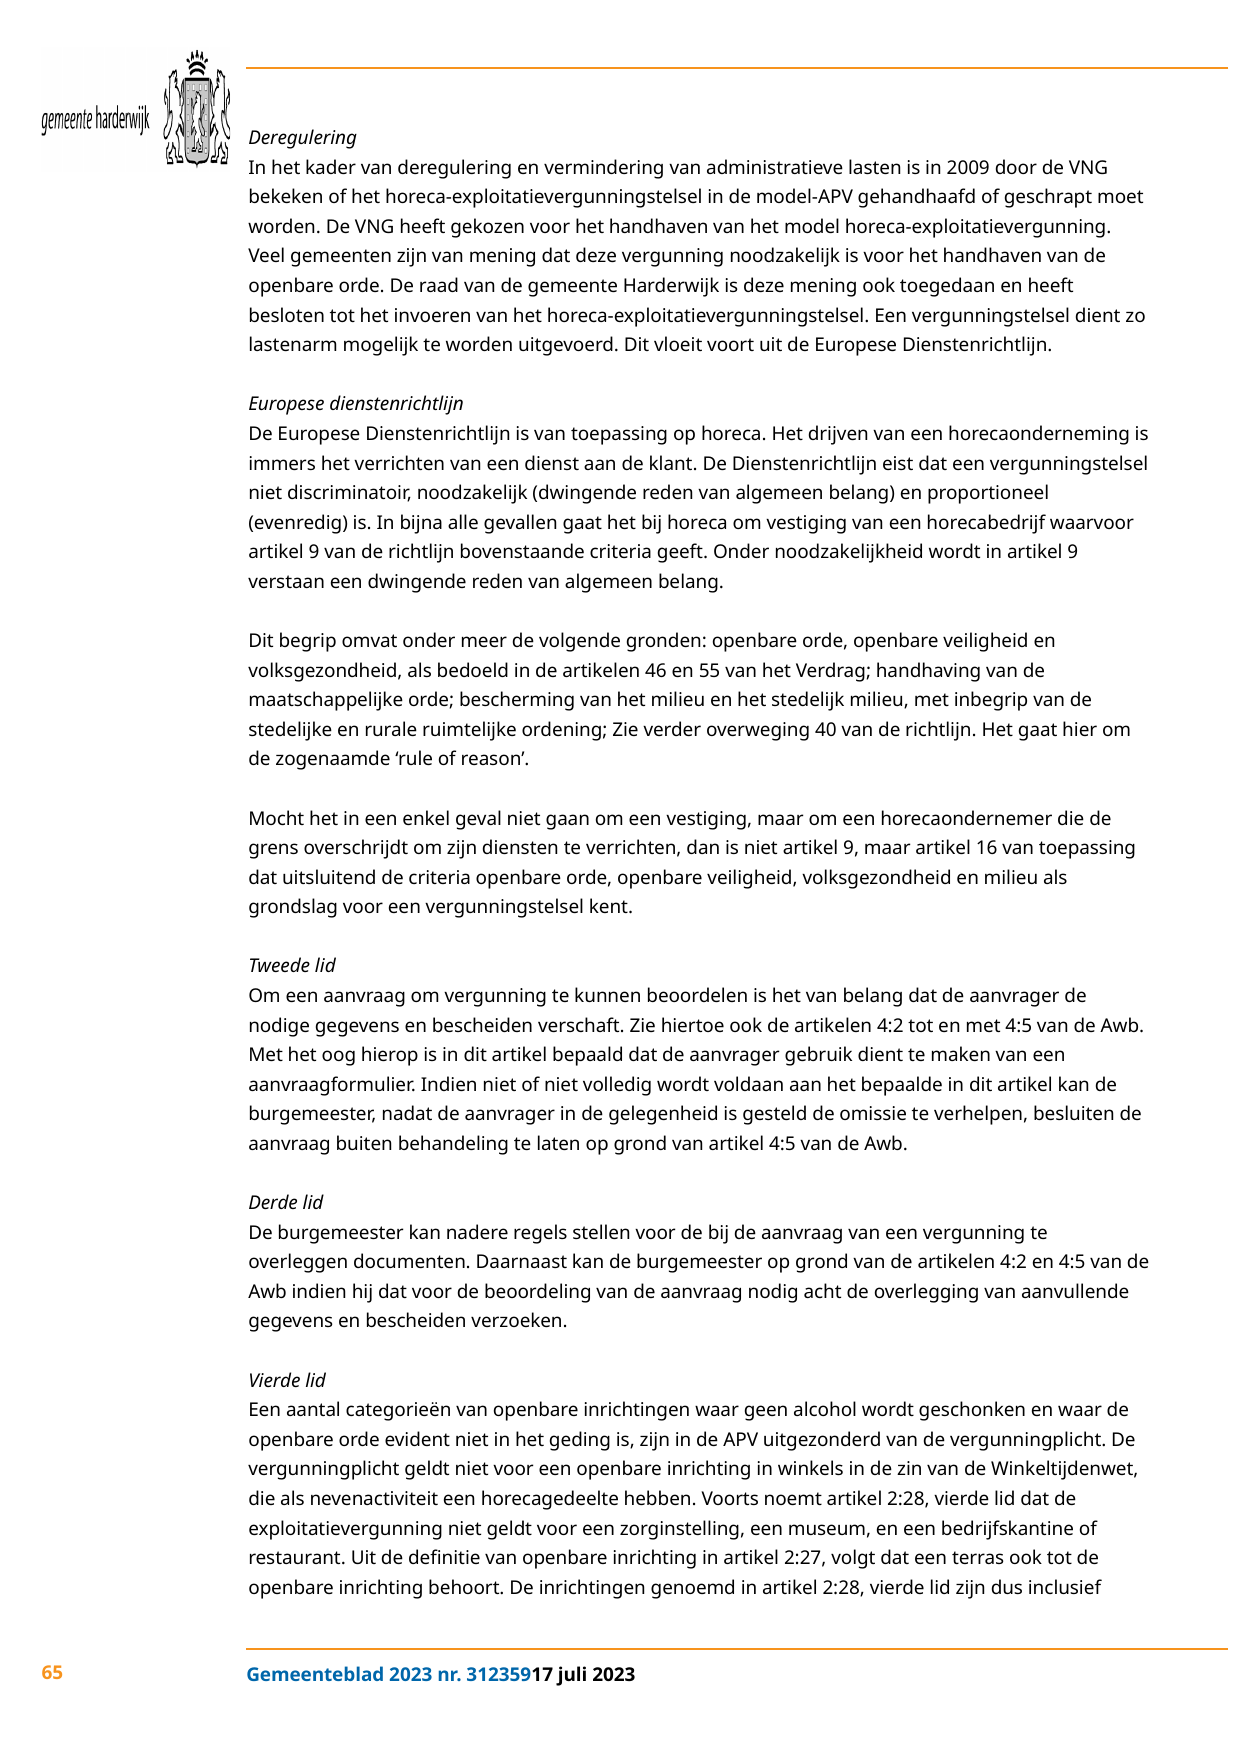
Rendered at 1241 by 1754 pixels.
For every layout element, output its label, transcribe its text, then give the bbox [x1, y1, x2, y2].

text De Europese Dienstenrichtlijn is van toepassing op horeca. Het drijven van een horecaonderneming is immers het verrichten van een dienst aan de klant. De Dienstenrichtlijn eist dat een vergunningstelsel niet discriminatoir, noodzakelijk (dwingende reden van algemeen belang) en proportioneel (evenredig) is. In bijna alle gevallen gaat het bij horeca om vestiging van een horecabedrijf waarvoor artikel 9 van de richtlijn bovenstaande criteria geeft. Onder noodzakelijkheid wordt in artikel 9 verstaan een dwingende reden van algemeen belang. [248, 420, 1152, 594]
text Tweede lid [248, 953, 1152, 978]
text De burgemeester kan nadere regels stellen voor de bij de aanvraag van een vergunning te overleggen documenten. Daarnaast kan de burgemeester op grond van de artikelen 4:2 en 4:5 van de Awb indien hij dat voor de beoordeling van de aanvraag nodig acht de overlegging van aanvullende gegevens en bescheiden verzoeken. [248, 1219, 1152, 1333]
text Mocht het in een enkel geval niet gaan om een vestiging, maar om een horecaondernemer die de grens overschrijdt om zijn diensten te verrichten, dan is niet artikel 9, maar artikel 16 van toepassing dat uitsluitend de criteria openbare orde, openbare veiligheid, volksgezondheid en milieu als grondslag voor een vergunningstelsel kent. [248, 805, 1152, 919]
text Een aantal categorieën van openbare inrichtingen waar geen alcohol wordt geschonken en waar de openbare orde evident niet in het geding is, zijn in de APV uitgezonderd van de vergunningplicht. De vergunningplicht geldt niet voor een openbare inrichting in winkels in de zin van de Winkeltijdenwet, die als nevenactiviteit een horecagedeelte hebben. Voorts noemt artikel 2:28, vierde lid dat de exploitatievergunning niet geldt voor een zorginstelling, een museum, en een bedrijfskantine of restaurant. Uit de definitie van openbare inrichting in artikel 2:27, volgt dat een terras ook tot de openbare inrichting behoort. De inrichtingen genoemd in artikel 2:28, vierde lid zijn dus inclusief [248, 1396, 1152, 1600]
picture [41, 47, 231, 172]
text In het kader van deregulering en vermindering van administratieve lasten is in 2009 door de VNG bekeken of het horeca-exploitatievergunningstelsel in de model-APV gehandhaafd of geschrapt moet worden. De VNG heeft gekozen voor het handhaven van het model horeca-exploitatievergunning. Veel gemeenten zijn van mening dat deze vergunning noodzakelijk is voor het handhaven van de openbare orde. De raad van de gemeente Harderwijk is deze mening ook toegedaan en heeft besloten tot het invoeren van het horeca-exploitatievergunningstelsel. Een vergunningstelsel dient zo lastenarm mogelijk te worden uitgevoerd. Dit vloeit voort uit de Europese Dienstenrichtlijn. [248, 154, 1152, 357]
text Dit begrip omvat onder meer de volgende gronden: openbare orde, openbare veiligheid en volksgezondheid, als bedoeld in de artikelen 46 en 55 van het Verdrag; handhaving van de maatschappelijke orde; bescherming van het milieu en het stedelijk milieu, met inbegrip van de stedelijke en rurale ruimtelijke ordening; Zie verder overweging 40 van de richtlijn. Het gaat hier om de zogenaamde ‘rule of reason’. [248, 627, 1152, 771]
text Om een aanvraag om vergunning te kunnen beoordelen is het van belang dat de aanvrager de nodige gegevens en bescheiden verschaft. Zie hiertoe ook de artikelen 4:2 tot en met 4:5 van de Awb. Met het oog hierop is in dit artikel bepaald dat de aanvrager gebruik dient te maken van een aanvraagformulier. Indien niet of niet volledig wordt voldaan aan het bepaalde in dit artikel kan de burgemeester, nadat de aanvrager in de gelegenheid is gesteld de omissie te verhelpen, besluiten de aanvraag buiten behandeling te laten op grond van artikel 4:5 van de Awb. [248, 982, 1152, 1156]
text Vierde lid [248, 1367, 1152, 1393]
text Derde lid [248, 1189, 1152, 1215]
text Deregulering [248, 124, 1152, 150]
text Europese dienstenrichtlijn [248, 391, 1152, 416]
